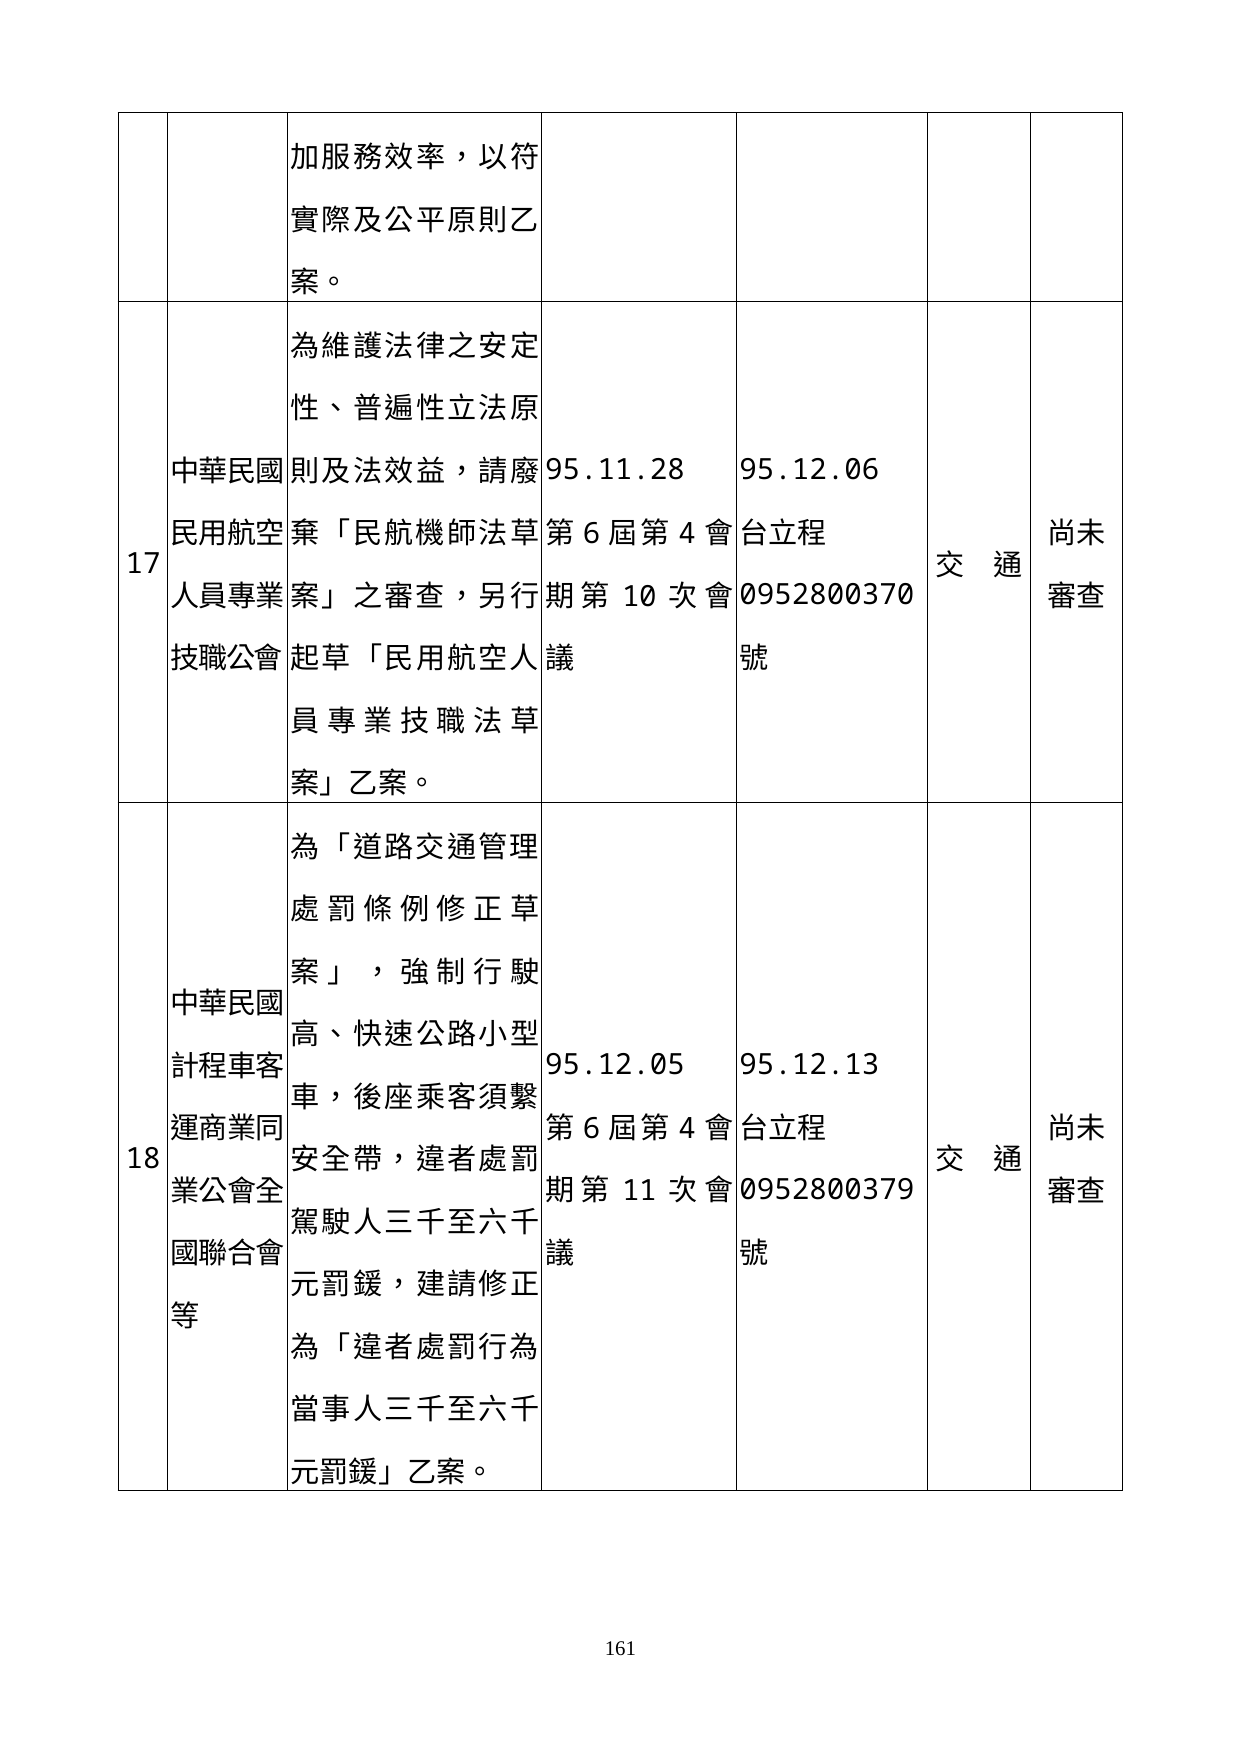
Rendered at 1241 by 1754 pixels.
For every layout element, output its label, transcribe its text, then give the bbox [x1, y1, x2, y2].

table_cell 交 通 [928, 302, 1030, 802]
table_cell 為維護法律之安定性、普遍性立法原則及法效益，請廢棄「民航機師法草案」之審查，另行起草「民用航空人員專業技職法草案」乙案。 [288, 302, 541, 802]
table_cell 加服務效率，以符實際及公平原則乙案。 [288, 113, 541, 301]
table_cell 中華民國民用航空人員專業技職公會 [168, 302, 287, 802]
table_cell 95.12.05 第6屆第4會期第11次會議 [542, 803, 736, 1490]
table_cell 尚未審查 [1031, 302, 1122, 802]
table_cell 95.12.06 台立程 0952800370號 [737, 302, 927, 802]
table_cell 95.12.13 台立程 0952800379號 [737, 803, 927, 1490]
table_cell 尚未審查 [1031, 803, 1122, 1490]
table_cell 交 通 [928, 803, 1030, 1490]
table_cell [542, 113, 736, 301]
table_cell [737, 113, 927, 301]
table_cell [168, 113, 287, 301]
table_cell [1031, 113, 1122, 301]
table_cell 18 [119, 803, 167, 1490]
table_cell [119, 113, 167, 301]
table_cell 17 [119, 302, 167, 802]
table_cell 中華民國計程車客運商業同業公會全國聯合會等 [168, 803, 287, 1490]
table_cell 95.11.28 第6屆第4會期第10次會議 [542, 302, 736, 802]
table_cell 為「道路交通管理處罰條例修正草案」，強制行駛高、快速公路小型車，後座乘客須繫安全帶，違者處罰駕駛人三千至六千元罰鍰，建請修正為「違者處罰行為當事人三千至六千元罰鍰」乙案。 [288, 803, 541, 1490]
table_cell [928, 113, 1030, 301]
